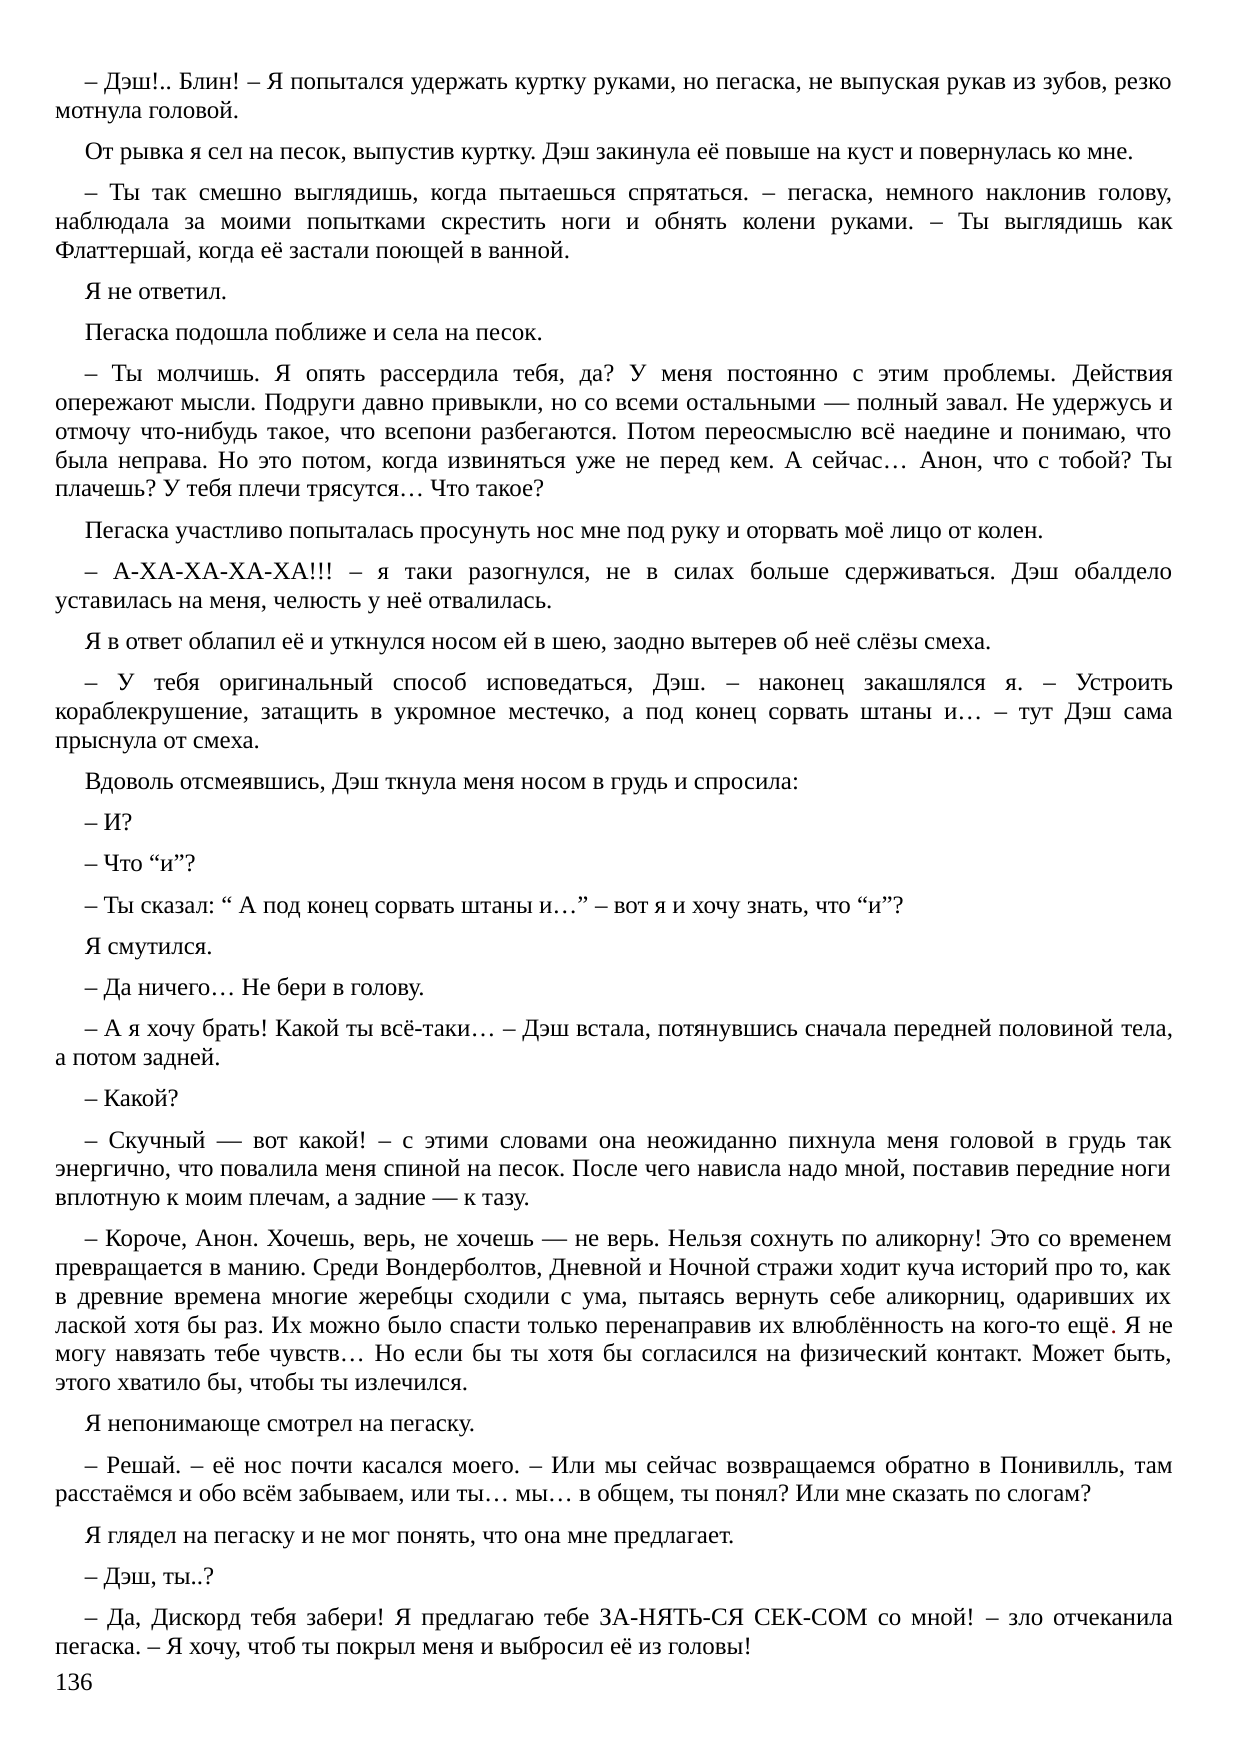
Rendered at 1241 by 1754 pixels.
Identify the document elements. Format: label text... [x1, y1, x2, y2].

text Вдоволь отсмеявшись, Дэш ткнула меня носом в грудь и спросила: [55, 766, 1173, 795]
text Я смутился. [55, 931, 1173, 960]
text Я в ответ облапил её и уткнулся носом ей в шею, заодно вытерев об неё слёзы смеха. [55, 626, 1173, 655]
text – И? [55, 807, 1173, 836]
text – Какой? [55, 1083, 1173, 1112]
text Пегаска участливо попыталась просунуть нос мне под руку и оторвать моё лицо от колен. [55, 515, 1173, 543]
text – Решай. – её нос почти касался моего. – Или мы сейчас возвращаемся обратно в Понивилль, там расстаёмся и обо всём забываем, или ты… мы… в общем, ты понял? Или мне сказать по слогам? [55, 1450, 1173, 1507]
text – Да ничего… Не бери в голову. [55, 972, 1173, 1001]
text – Ты так смешно выглядишь, когда пытаешься спрятаться. – пегаска, немного наклонив голову, наблюдала за моими попытками скрестить ноги и обнять колени руками. – Ты выглядишь как Флаттершай, когда её застали поющей в ванной. [55, 177, 1173, 263]
text Пегаска подошла поближе и села на песок. [55, 317, 1173, 346]
text – У тебя оригинальный способ исповедаться, Дэш. – наконец закашлялся я. – Устроить кораблекрушение, затащить в укромное местечко, а под конец сорвать штаны и… – тут Дэш сама прыснула от смеха. [55, 667, 1173, 753]
text – А я хочу брать! Какой ты всё-таки… – Дэш встала, потянувшись сначала передней половиной тела, а потом задней. [55, 1013, 1173, 1071]
text – Дэш, ты..? [55, 1561, 1173, 1590]
text – Ты молчишь. Я опять рассердила тебя, да? У меня постоянно с этим проблемы. Действия опережают мысли. Подруги давно привыкли, но со всеми остальными — полный завал. Не удержусь и отмочу что-нибудь такое, что всепони разбегаются. Потом переосмыслю всё наедине и понимаю, что была неправа. Но это потом, когда извиняться уже не перед кем. А сейчас… Анон, что с тобой? Ты плачешь? У тебя плечи трясутся… Что такое? [55, 358, 1173, 502]
text – Ты сказал: “ А под конец сорвать штаны и…” – вот я и хочу знать, что “и”? [55, 890, 1173, 918]
text – Скучный — вот какой! – с этими словами она неожиданно пихнула меня головой в грудь так энергично, что повалила меня спиной на песок. После чего нависла надо мной, поставив передние ноги вплотную к моим плечам, а задние — к тазу. [55, 1125, 1173, 1211]
text Я непонимающе смотрел на пегаску. [55, 1408, 1173, 1437]
text От рывка я сел на песок, выпустив куртку. Дэш закинула её повыше на куст и повернулась ко мне. [55, 136, 1173, 165]
text – Да, Дискорд тебя забери! Я предлагаю тебе ЗА-НЯТЬ-СЯ СЕК-СОМ со мной! – зло отчеканила пегаска. – Я хочу, чтоб ты покрыл меня и выбросил её из головы! [55, 1602, 1173, 1660]
text Я не ответил. [55, 276, 1173, 305]
text – Что “и”? [55, 848, 1173, 877]
text Я глядел на пегаску и не мог понять, что она мне предлагает. [55, 1520, 1173, 1548]
text – А-ХА-ХА-ХА-ХА!!! – я таки разогнулся, не в силах больше сдерживаться. Дэш обалдело уставилась на меня, челюсть у неё отвалилась. [55, 556, 1173, 613]
text – Дэш!.. Блин! – Я попытался удержать куртку руками, но пегаска, не выпуская рукав из зубов, резко мотнула головой. [55, 66, 1173, 123]
text – Короче, Анон. Хочешь, верь, не хочешь — не верь. Нельзя сохнуть по аликорну! Это со временем превращается в манию. Среди Вондерболтов, Дневной и Ночной стражи ходит куча историй про то, как в древние времена многие жеребцы сходили с ума, пытаясь вернуть себе аликорниц, одаривших их лаской хотя бы раз. Их можно было спасти только перенаправив их влюблённость на кого-то ещё. Я не могу навязать тебе чувств… Но если бы ты хотя бы согласился на физический контакт. Может быть, этого хватило бы, чтобы ты излечился. [55, 1223, 1173, 1396]
